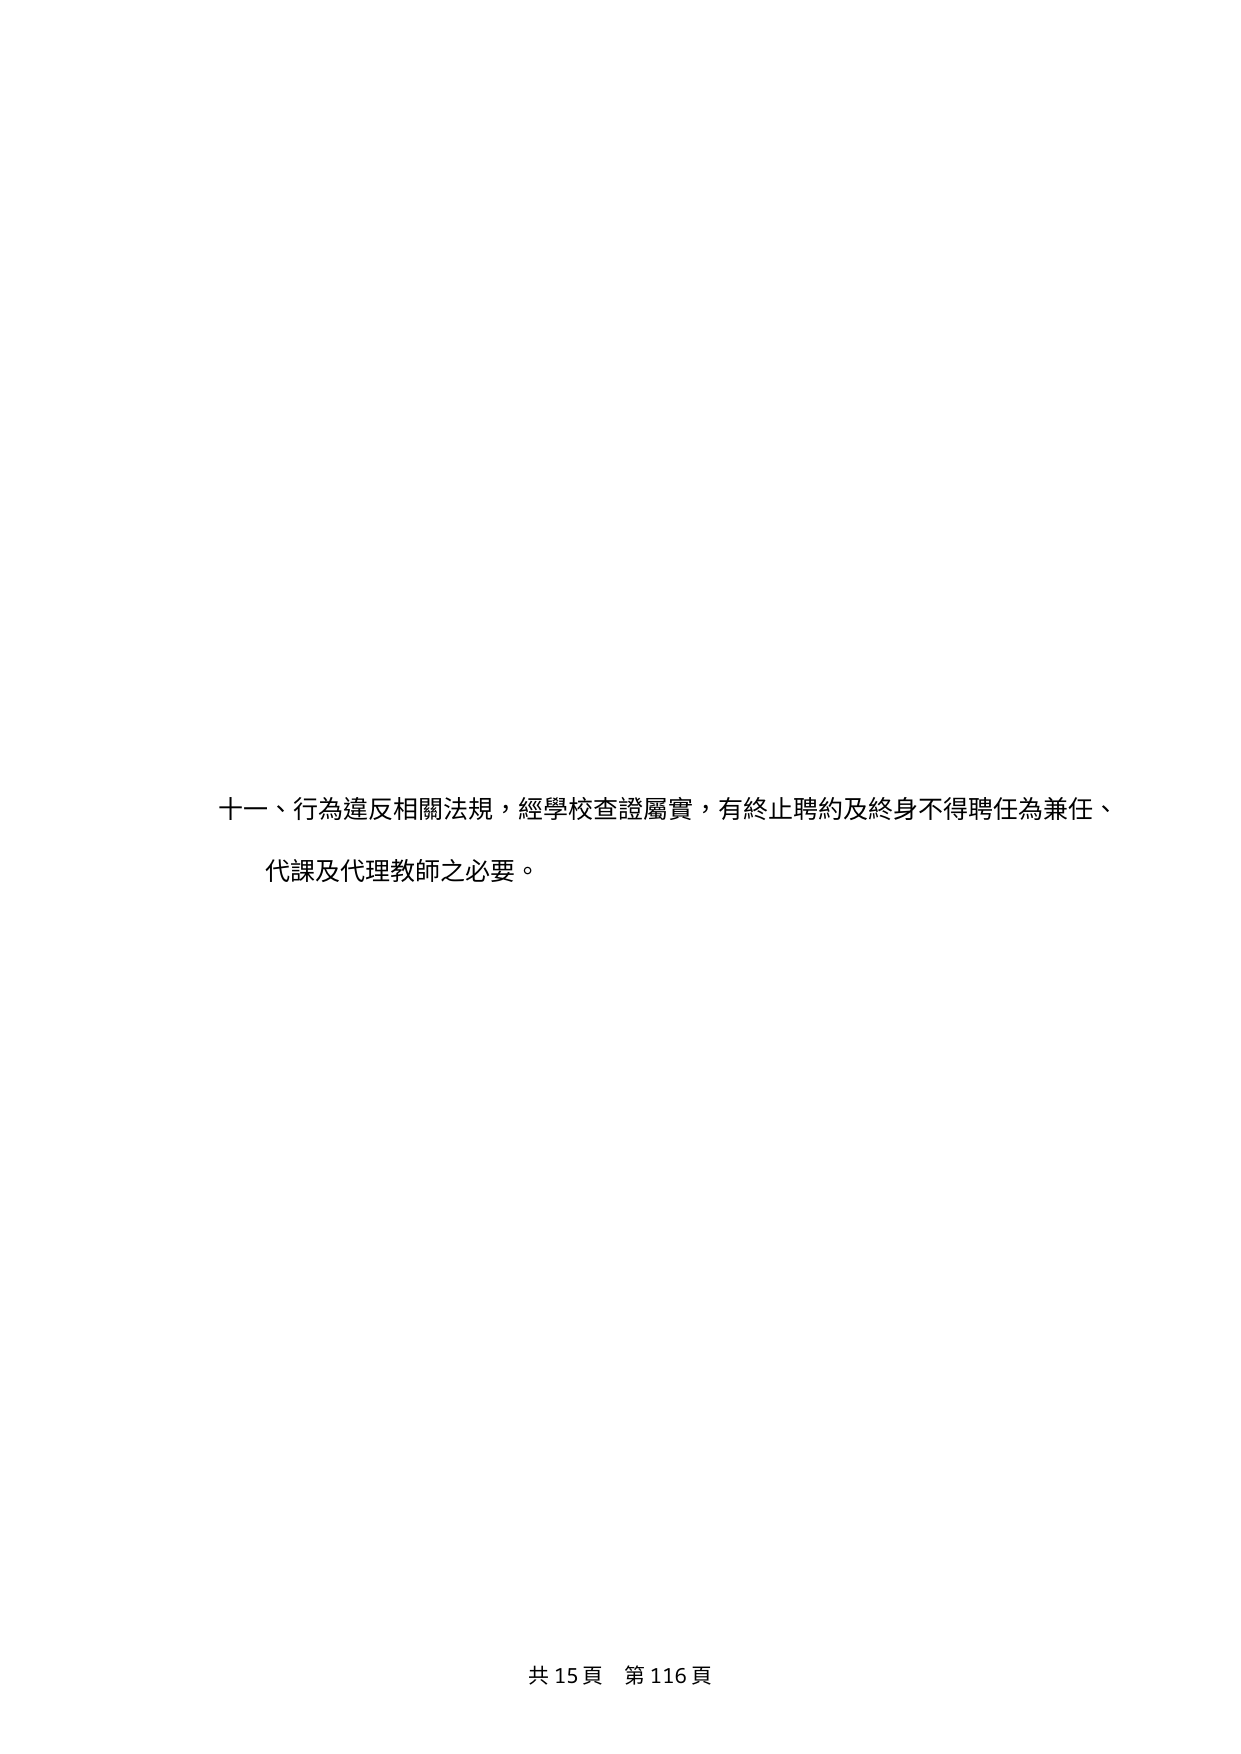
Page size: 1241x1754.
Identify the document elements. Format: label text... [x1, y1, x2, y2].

text 十一、行為違反相關法規，經學校查證屬實，有終止聘約及終身不得聘任為兼任、代課及代理教師之必要。 [218, 766, 1122, 891]
